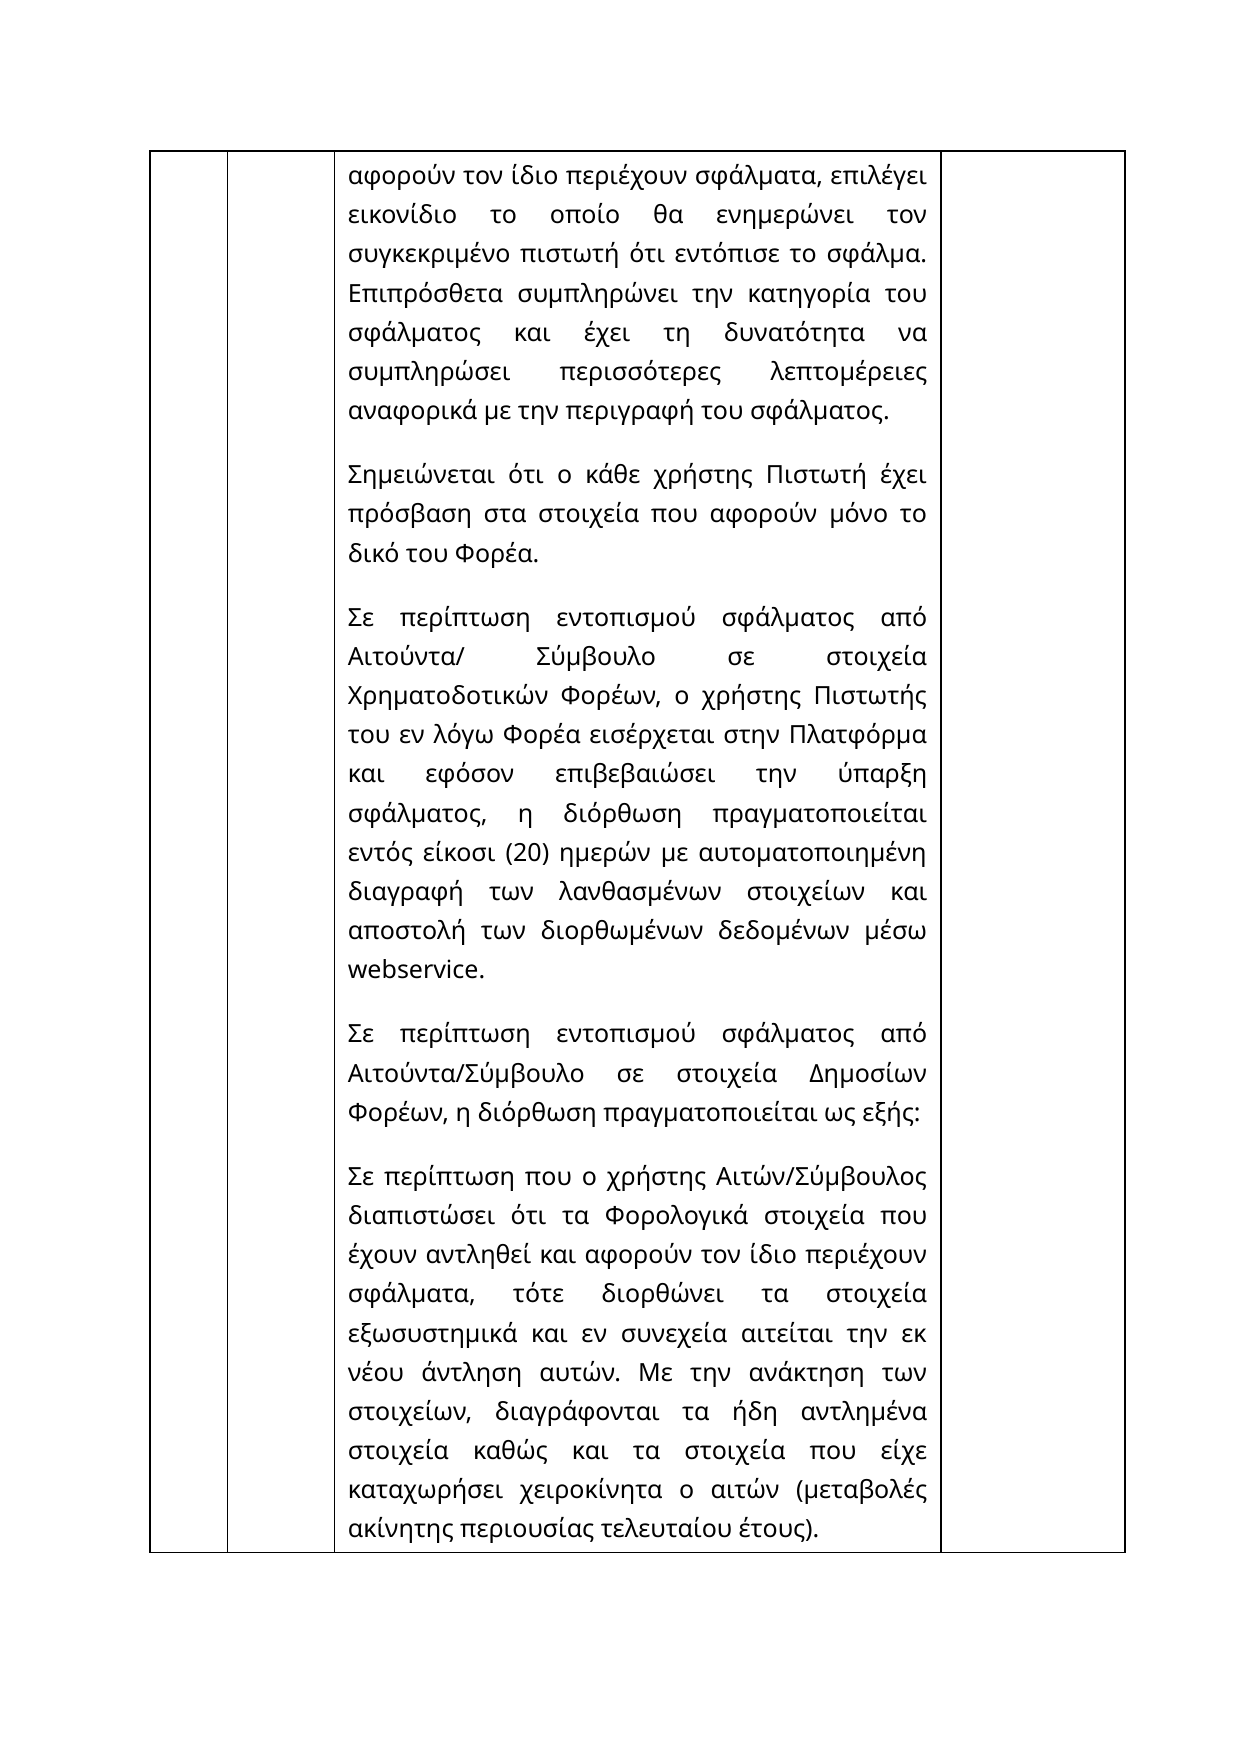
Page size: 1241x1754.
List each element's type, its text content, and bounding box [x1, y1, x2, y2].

table_cell [151, 152, 227, 1551]
table_cell [942, 152, 1124, 1551]
table_cell [228, 152, 334, 1551]
table_cell αφορούν τον ίδιο περιέχουν σφάλματα, επιλέγει εικονίδιο το οποίο θα ενημερώνει τον συγκεκριμένο πιστωτή ότι εντόπισε το σφάλμα. Επιπρόσθετα συμπληρώνει την κατηγορία του σφάλματος και έχει τη δυνατότητα να συμπληρώσει περισσότερες λεπτομέρειες αναφορικά με την περιγραφή του σφάλματος. Σημειώνεται ότι ο κάθε χρήστης Πιστωτή έχει πρόσβαση στα στοιχεία που αφορούν μόνο το δικό του Φορέα. Σε περίπτωση εντοπισμού σφάλματος από Αιτούντα/ Σύμβουλο σε στοιχεία Χρηματοδοτικών Φορέων, ο χρήστης Πιστωτής του εν λόγω Φορέα εισέρχεται στην Πλατφόρμα και εφόσον επιβεβαιώσει την ύπαρξη σφάλματος, η διόρθωση πραγματοποιείται εντός είκοσι (20) ημερών με αυτοματοποιημένη διαγραφή των λανθασμένων στοιχείων και αποστολή των διορθωμένων δεδομένων μέσω webservice. Σε περίπτωση εντοπισμού σφάλματος από Αιτούντα/Σύμβουλο σε στοιχεία Δημοσίων Φορέων, η διόρθωση πραγματοποιείται ως εξής: Σε περίπτωση που ο χρήστης Αιτών/Σύμβουλος διαπιστώσει ότι τα Φορολογικά στοιχεία που έχουν αντληθεί και αφορούν τον ίδιο περιέχουν σφάλματα, τότε διορθώνει τα στοιχεία εξωσυστημικά και εν συνεχεία αιτείται την εκ νέου άντληση αυτών. Με την ανάκτηση των στοιχείων, διαγράφονται τα ήδη αντλημένα στοιχεία καθώς και τα στοιχεία που είχε καταχωρήσει χειροκίνητα ο αιτών (μεταβολές ακίνητης περιουσίας τελευταίου έτους). [335, 152, 940, 1551]
